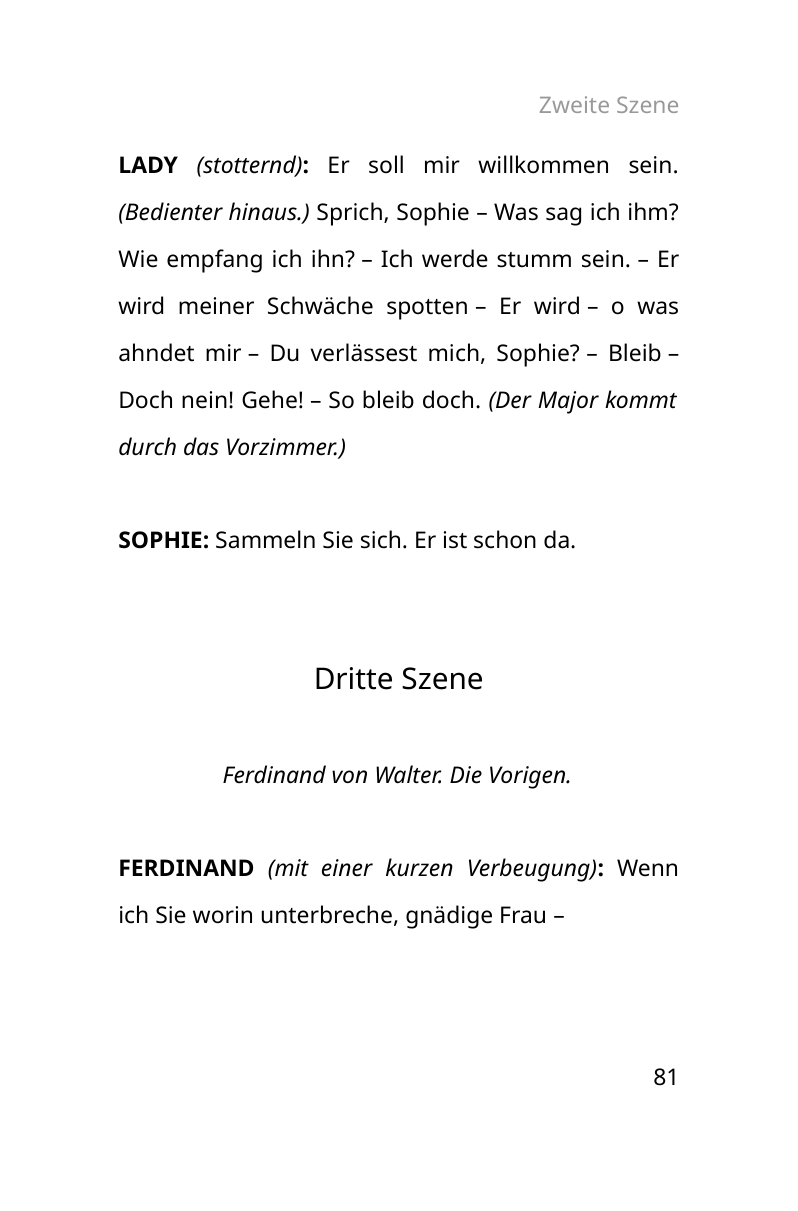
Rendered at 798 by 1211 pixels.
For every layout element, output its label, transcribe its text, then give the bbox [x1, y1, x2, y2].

text FERDINAND (mit einer kurzen Verbeugung): Wenn ich Sie worin unterbreche, gnädige Frau – [118, 817, 679, 931]
text Ferdinand von Walter. Die Vorigen. [118, 722, 679, 790]
subtitle Dritte Szene [118, 618, 679, 698]
text SOPHIE: Sammeln Sie sich. Er ist schon da. [118, 489, 679, 556]
text LADY (stotternd): Er soll mir willkommen sein. (Bedienter hinaus.) Sprich, Sophie – Was sag ich ihm? Wie empfang ich ihn? – Ich werde stumm sein. – Er wird meiner Schwäche spotten – Er wird – o was ahndet mir – Du verlässest mich, Sophie? – Bleib – Doch nein! Gehe! – So bleib doch. (Der Major kommt durch das Vorzimmer.) [118, 149, 679, 462]
